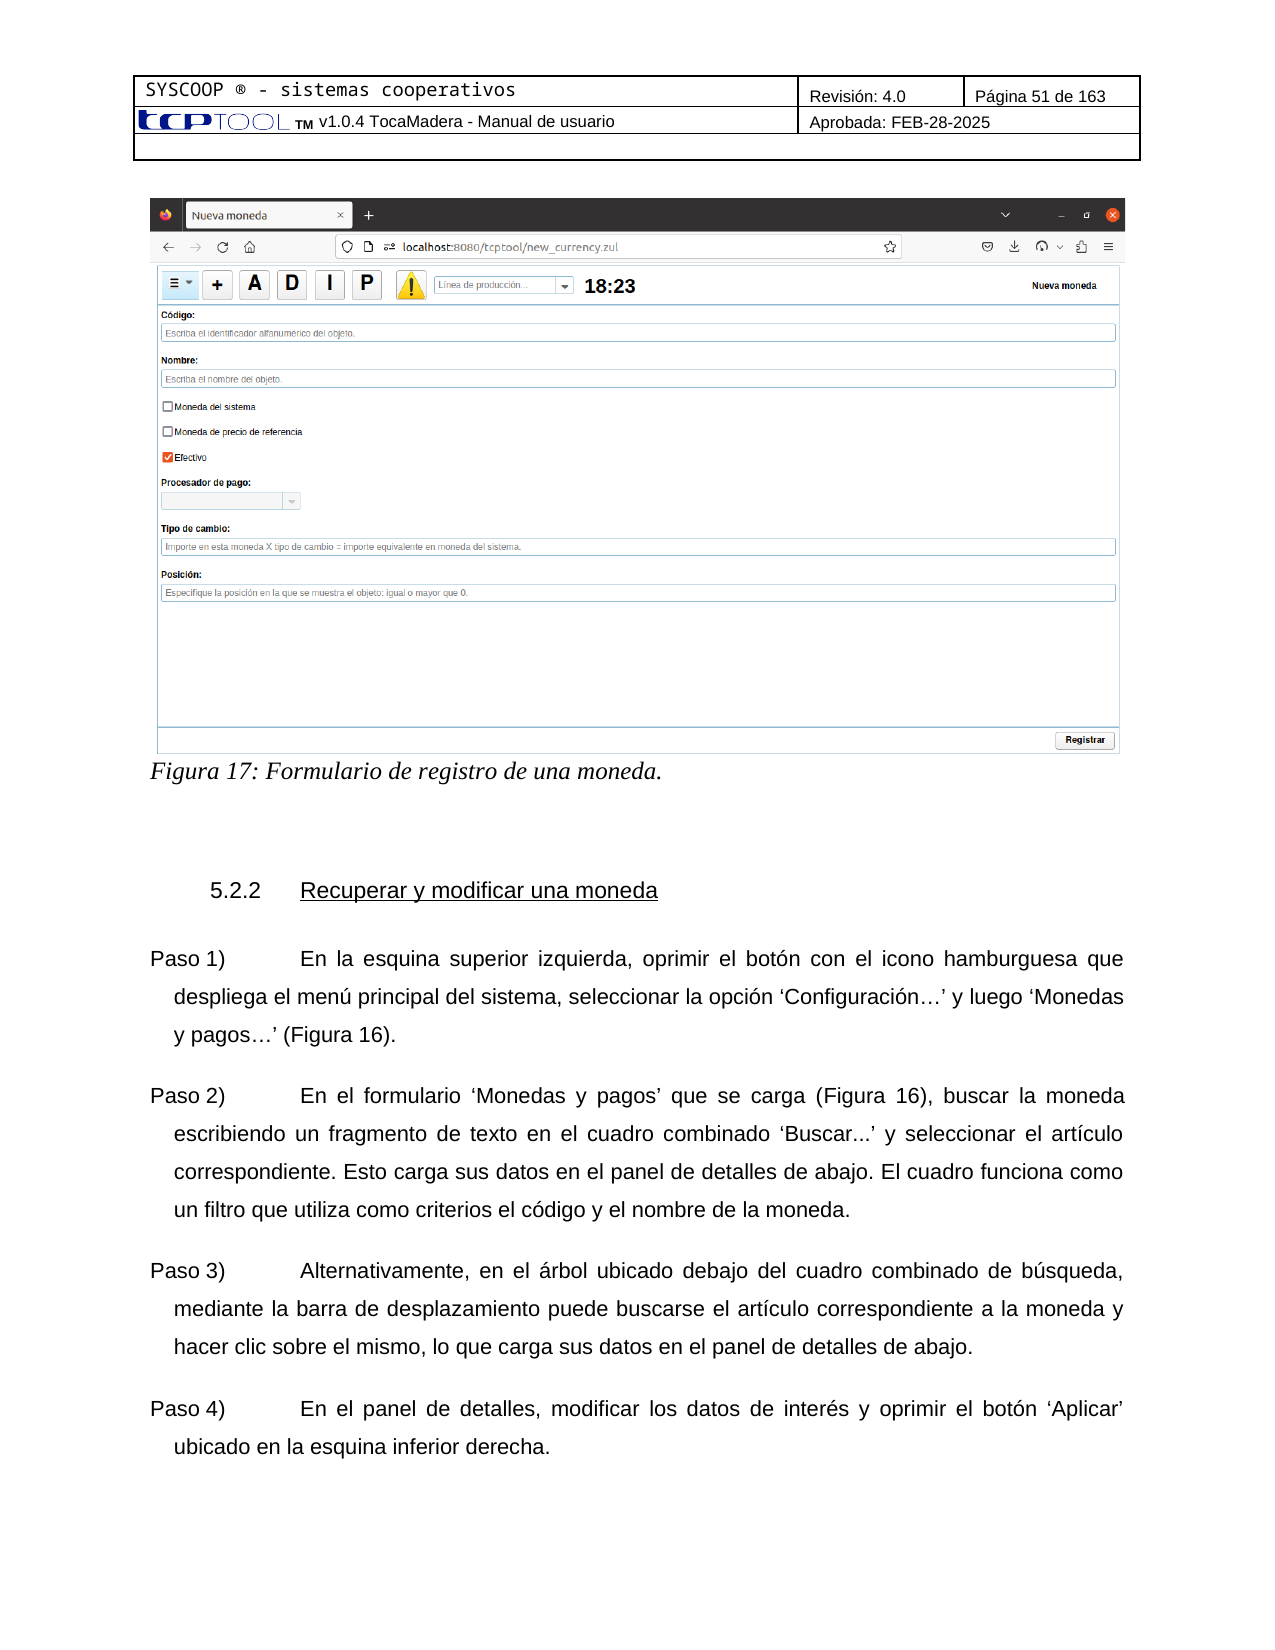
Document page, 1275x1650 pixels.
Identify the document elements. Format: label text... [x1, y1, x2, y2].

subtitle Recuperar y modificar una moneda [210, 877, 1125, 904]
picture [138, 110, 290, 130]
list En la esquina superior izquierda, oprimir el botón con el icono hamburguesa que despliega el menú principal del sistema, seleccionar la opción ‘Configuración…’ y luego ‘Monedas y pagos…’ (Figura 16). [150, 946, 1125, 1047]
text Figura 17: Formulario de registro de una moneda. [150, 757, 1125, 785]
list Alternativamente, en el árbol ubicado debajo del cuadro combinado de búsqueda, mediante la barra de desplazamiento puede buscarse el artículo correspondiente a la moneda y hacer clic sobre el mismo, lo que carga sus datos en el panel de detalles de abajo. [150, 1258, 1125, 1359]
list En el panel de detalles, modificar los datos de interés y oprimir el botón ‘Aplicar’ ubicado en la esquina inferior derecha. [150, 1396, 1125, 1459]
list En el formulario ‘Monedas y pagos’ que se carga (Figura 16), buscar la moneda escribiendo un fragmento de texto en el cuadro combinado ‘Buscar...’ y seleccionar el artículo correspondiente. Esto carga sus datos en el panel de detalles de abajo. El cuadro funciona como un filtro que utiliza como criterios el código y el nombre de la moneda. [150, 1083, 1125, 1222]
picture [150, 198, 1125, 757]
